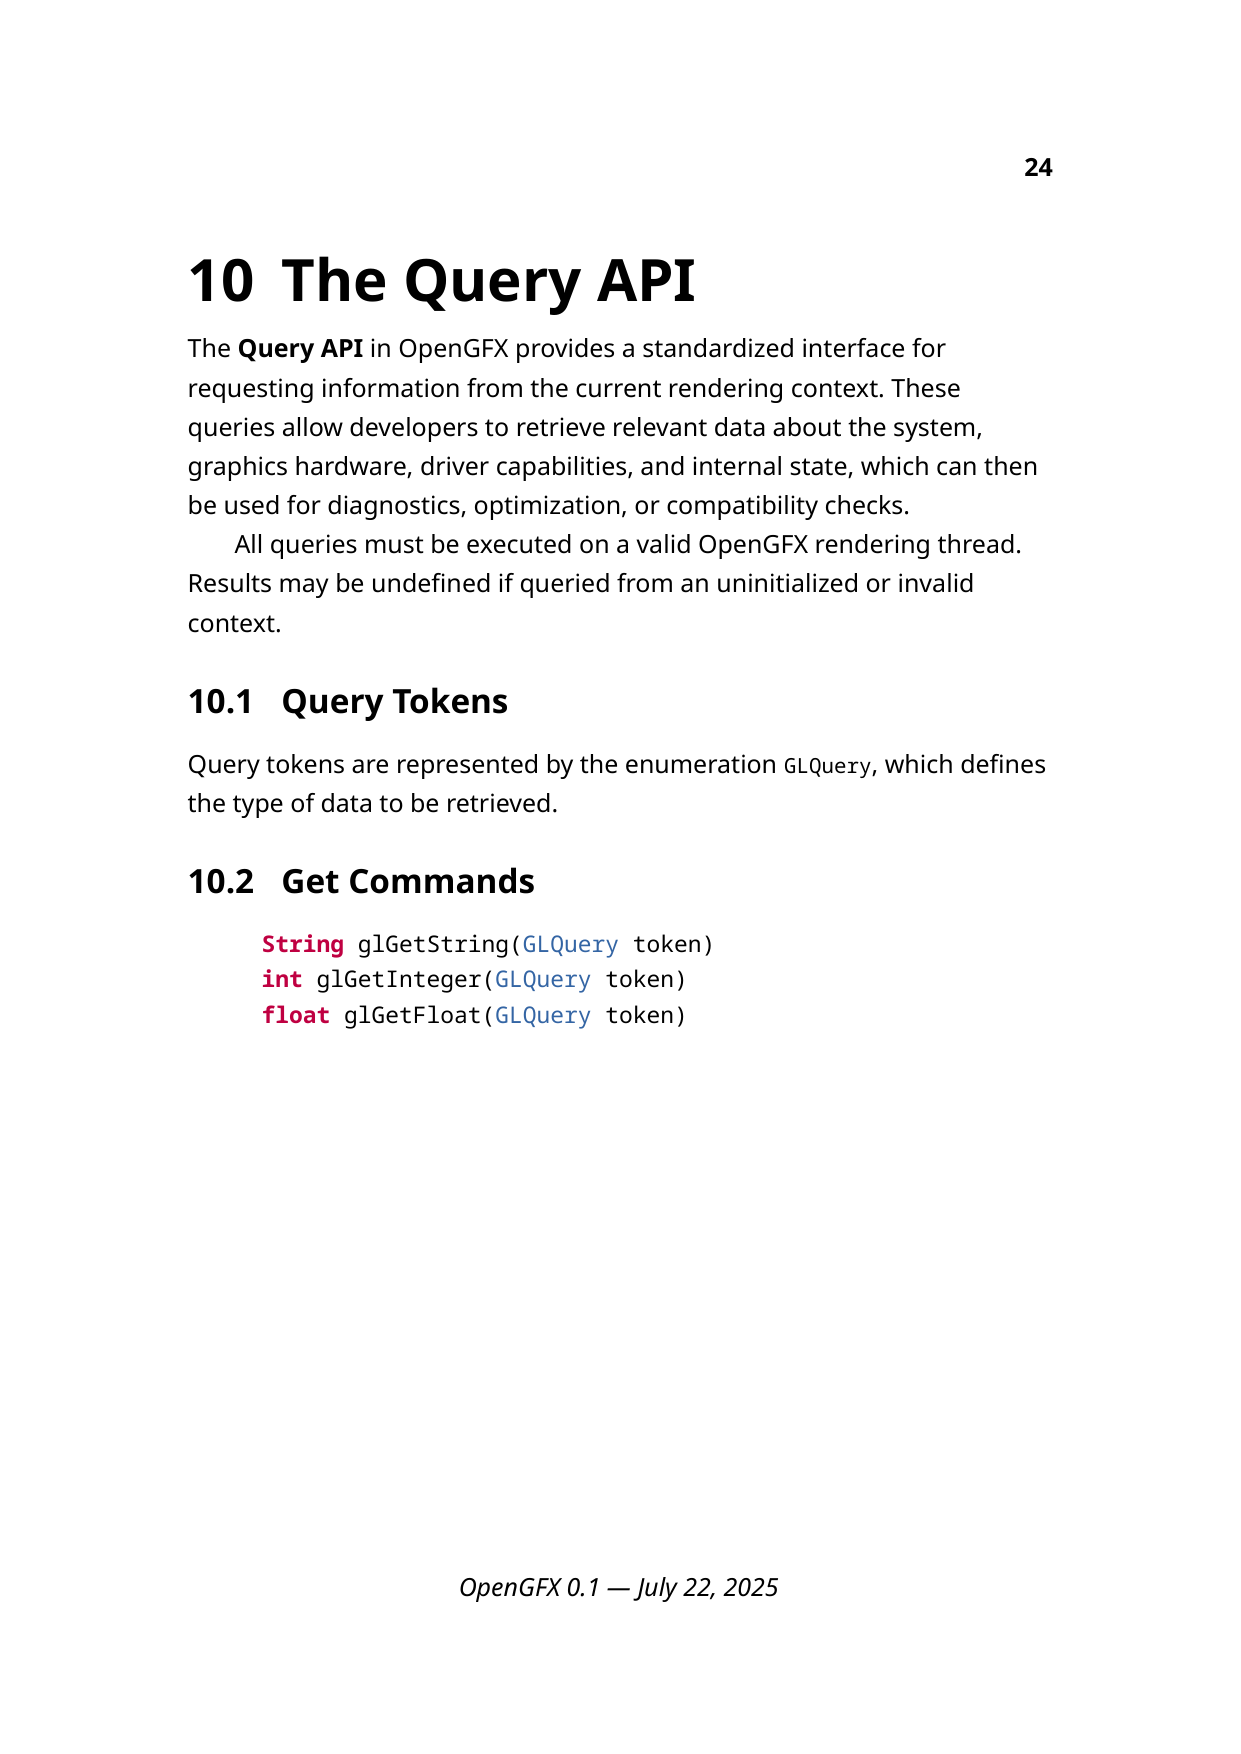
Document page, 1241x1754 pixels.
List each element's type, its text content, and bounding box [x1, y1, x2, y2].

text String glGetString(GLQuery token) [261, 927, 1053, 959]
subtitle 10.1 Query Tokens [187, 677, 1053, 723]
text Query tokens are represented by the enumeration GLQuery, which defines the type of data to be retrieved. [187, 747, 1053, 820]
text int glGetInteger(GLQuery token) [261, 963, 1053, 995]
subtitle 10.2 Get Commands [187, 858, 1053, 903]
text float glGetFloat(GLQuery token) [261, 999, 1053, 1031]
subtitle 10 The Query API [187, 239, 1053, 318]
text All queries must be executed on a valid OpenGFX rendering thread. Results may be undefined if queried from an uninitialized or invalid context. [187, 527, 1053, 639]
text The Query API in OpenGFX provides a standardized interface for requesting information from the current rendering context. These queries allow developers to retrieve relevant data about the system, graphics hardware, driver capabilities, and internal state, which can then be used for diagnostics, optimization, or compatibility checks. [187, 331, 1053, 522]
